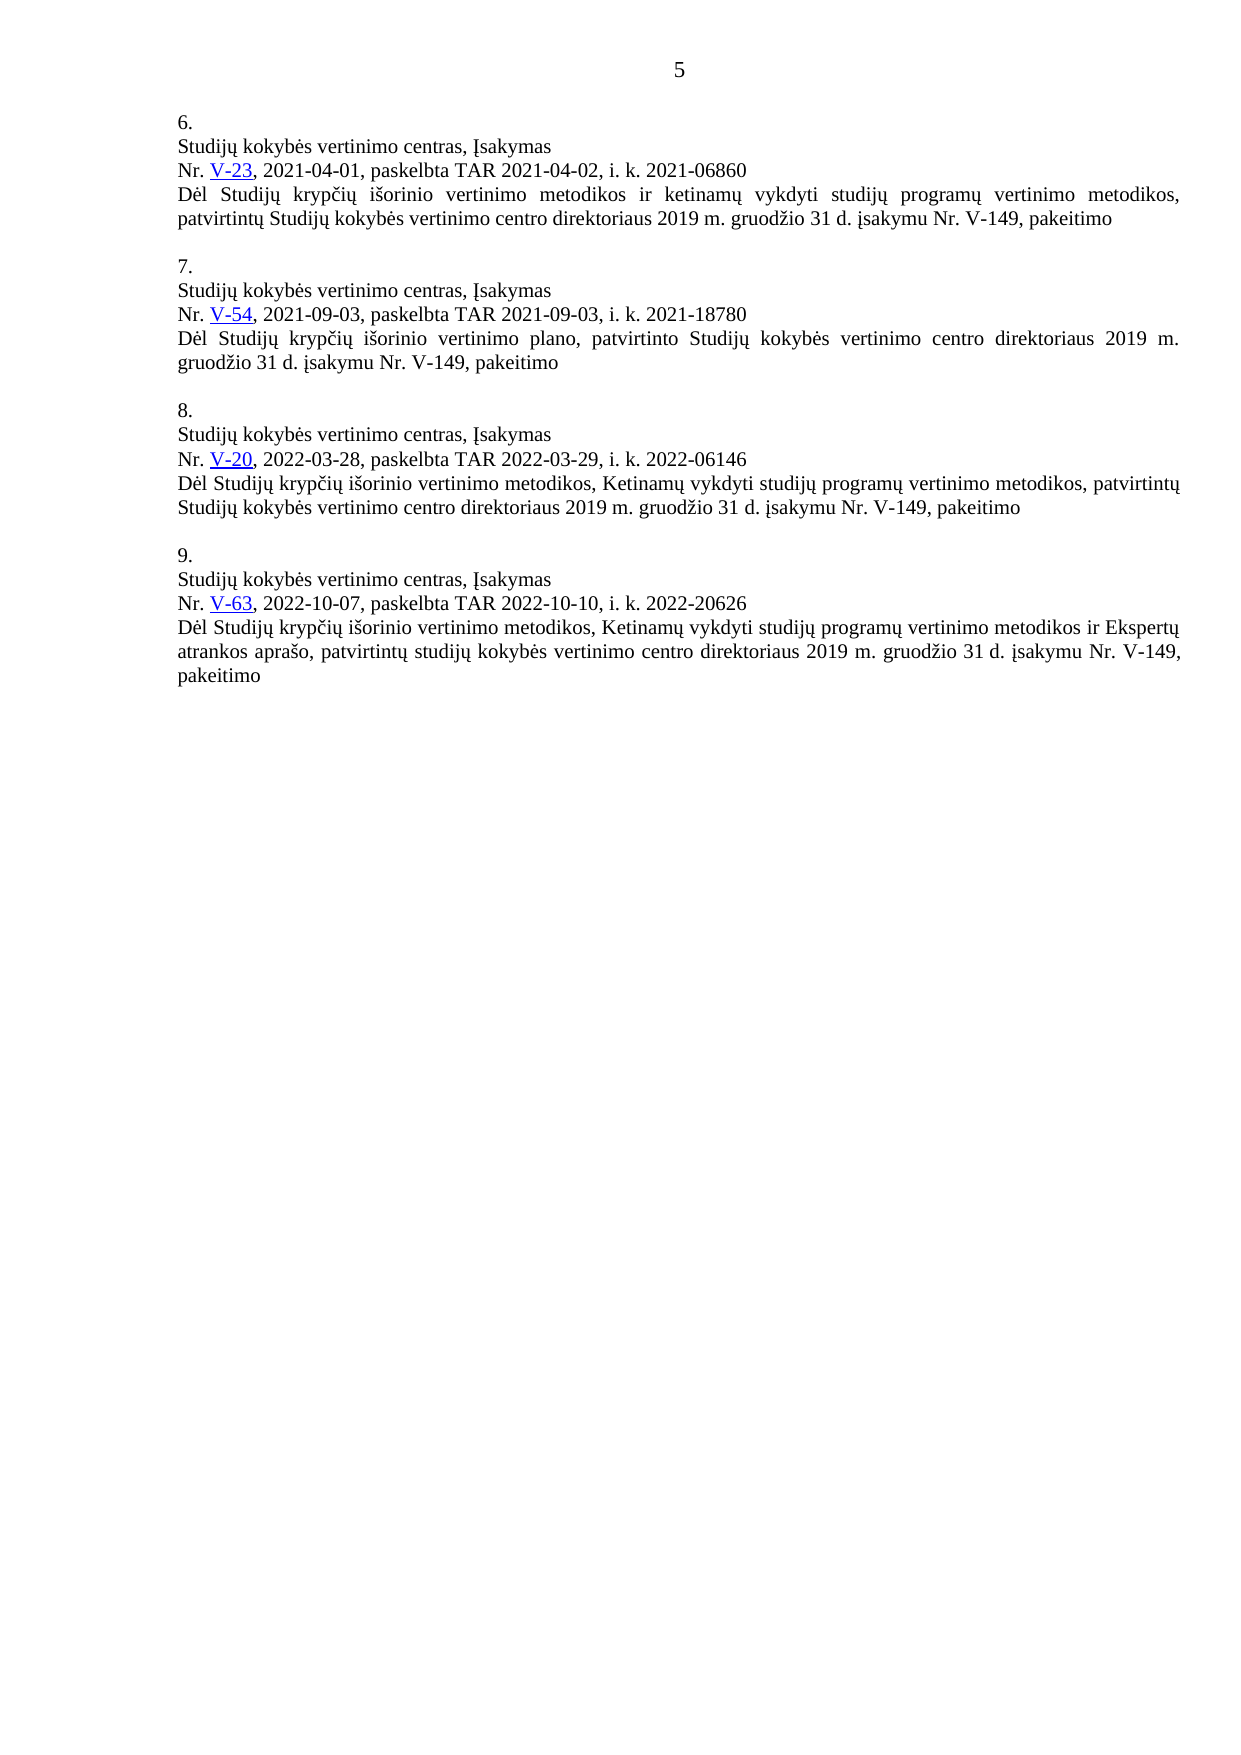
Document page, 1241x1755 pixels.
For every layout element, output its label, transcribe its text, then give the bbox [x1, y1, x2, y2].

text 6. [177, 109, 1181, 134]
text Dėl Studijų krypčių išorinio vertinimo metodikos, Ketinamų vykdyti studijų programų vertinimo metodikos, patvirtintų Studijų kokybės vertinimo centro direktoriaus 2019 m. gruodžio 31 d. įsakymu Nr. V-149, pakeitimo [177, 471, 1181, 519]
text Studijų kokybės vertinimo centras, Įsakymas [177, 134, 1181, 158]
text Studijų kokybės vertinimo centras, Įsakymas [177, 567, 1181, 591]
text Nr. V-20, 2022-03-28, paskelbta TAR 2022-03-29, i. k. 2022-06146 [177, 446, 1181, 471]
text Dėl Studijų krypčių išorinio vertinimo metodikos, Ketinamų vykdyti studijų programų vertinimo metodikos ir Ekspertų atrankos aprašo, patvirtintų studijų kokybės vertinimo centro direktoriaus 2019 m. gruodžio 31 d. įsakymu Nr. V-149, pakeitimo [177, 615, 1181, 687]
text Nr. V-23, 2021-04-01, paskelbta TAR 2021-04-02, i. k. 2021-06860 [177, 158, 1181, 182]
text Studijų kokybės vertinimo centras, Įsakymas [177, 278, 1181, 302]
text 8. [177, 398, 1181, 422]
text Dėl Studijų krypčių išorinio vertinimo metodikos ir ketinamų vykdyti studijų programų vertinimo metodikos, patvirtintų Studijų kokybės vertinimo centro direktoriaus 2019 m. gruodžio 31 d. įsakymu Nr. V-149, pakeitimo [177, 182, 1181, 230]
text 9. [177, 543, 1181, 567]
text Studijų kokybės vertinimo centras, Įsakymas [177, 422, 1181, 446]
text Nr. V-54, 2021-09-03, paskelbta TAR 2021-09-03, i. k. 2021-18780 [177, 302, 1181, 326]
text 7. [177, 254, 1181, 278]
text Dėl Studijų krypčių išorinio vertinimo plano, patvirtinto Studijų kokybės vertinimo centro direktoriaus 2019 m. gruodžio 31 d. įsakymu Nr. V-149, pakeitimo [177, 326, 1181, 374]
text Nr. V-63, 2022-10-07, paskelbta TAR 2022-10-10, i. k. 2022-20626 [177, 591, 1181, 615]
